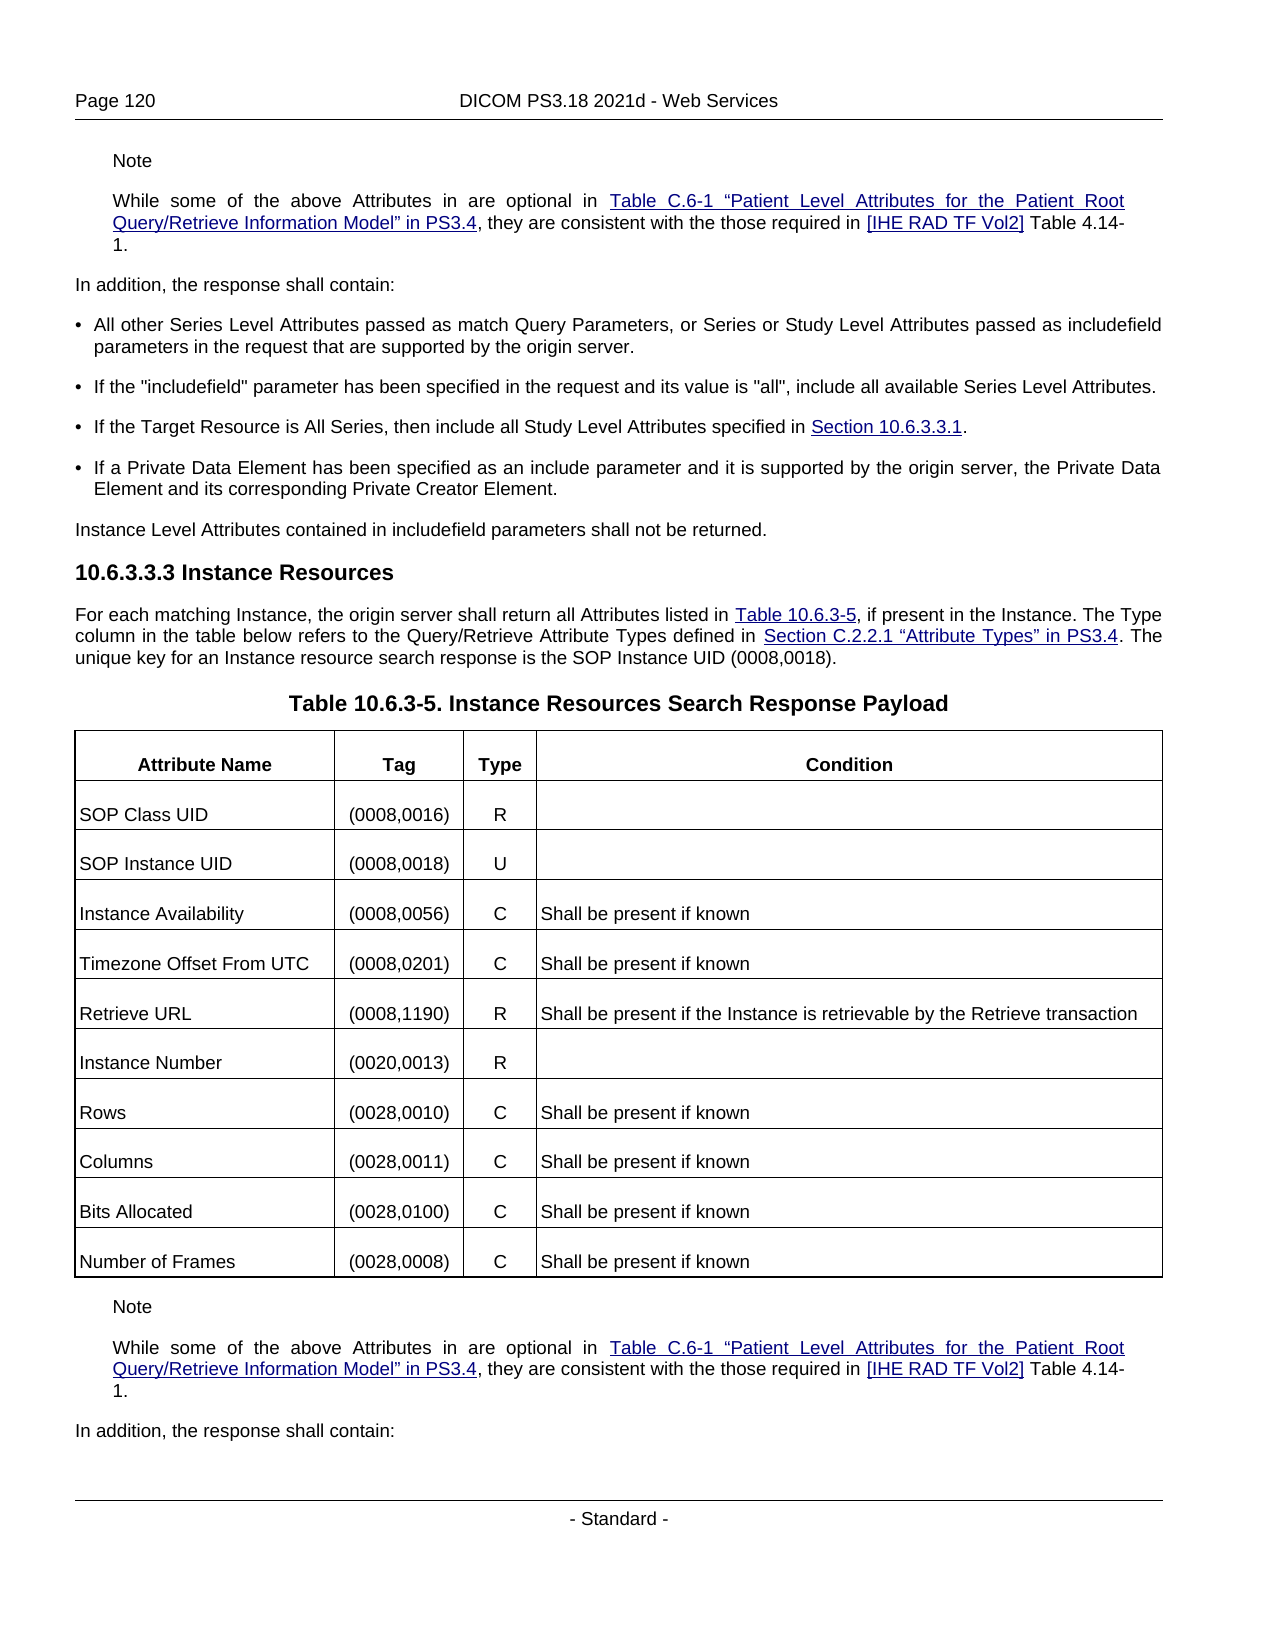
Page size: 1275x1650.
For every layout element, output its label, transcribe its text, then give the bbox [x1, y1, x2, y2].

table_header Condition [537, 731, 1162, 779]
table_header Tag [335, 731, 463, 779]
table_cell R [464, 1029, 536, 1078]
table_cell Instance Number [76, 1029, 334, 1078]
table_cell (0008,1190) [335, 979, 463, 1028]
table_cell (0008,0056) [335, 880, 463, 929]
table_cell Shall be present if known [537, 1129, 1162, 1177]
table_cell (0028,0100) [335, 1178, 463, 1227]
text While some of the above Attributes in are optional in Table C.6-1 “Patient Level Attributes for the Patient Root Query/Retrieve Information Model” in PS3.4, they are consistent with the those required in [IHE RAD TF Vol2] Table 4.14-1. [112, 190, 1125, 255]
table_cell Shall be present if known [537, 930, 1162, 978]
text Table 10.6.3-5. Instance Resources Search Response Payload [75, 691, 1162, 716]
table_cell C [464, 930, 536, 978]
table_cell (0020,0013) [335, 1029, 463, 1078]
table_cell Columns [76, 1129, 334, 1177]
table_cell Shall be present if known [537, 1178, 1162, 1227]
table_cell Number of Frames [76, 1228, 334, 1276]
text • All other Series Level Attributes passed as match Query Parameters, or Series or Study Level Attributes passed as includefield parameters in the request that are supported by the origin server. [75, 314, 1162, 357]
table_cell (0008,0016) [335, 781, 463, 829]
table_cell Instance Availability [76, 880, 334, 929]
table_cell R [464, 979, 536, 1028]
table_cell C [464, 1178, 536, 1227]
table_cell Shall be present if known [537, 880, 1162, 929]
table_cell U [464, 830, 536, 879]
table_cell R [464, 781, 536, 829]
table_cell (0028,0010) [335, 1079, 463, 1127]
text For each matching Instance, the origin server shall return all Attributes listed in Table 10.6.3-5, if present in the Instance. The Type column in the table below refers to the Query/Retrieve Attribute Types defined in Section C.2.2.1 “Attribute Types” in PS3.4. The unique key for an Instance resource search response is the SOP Instance UID (0008,0018). [75, 603, 1162, 668]
table_cell SOP Instance UID [76, 830, 334, 879]
table_cell C [464, 1079, 536, 1127]
text 10.6.3.3.3 Instance Resources [75, 559, 1162, 584]
table_cell (0008,0201) [335, 930, 463, 978]
table_header Attribute Name [76, 731, 334, 779]
table_cell Shall be present if known [537, 1079, 1162, 1127]
text While some of the above Attributes in are optional in Table C.6-1 “Patient Level Attributes for the Patient Root Query/Retrieve Information Model” in PS3.4, they are consistent with the those required in [IHE RAD TF Vol2] Table 4.14-1. [112, 1337, 1125, 1401]
table_cell SOP Class UID [76, 781, 334, 829]
text • If the "includefield" parameter has been specified in the request and its value is "all", include all available Series Level Attributes. [75, 376, 1162, 397]
text Note [112, 1296, 1125, 1318]
table_cell Bits Allocated [76, 1178, 334, 1227]
table_cell C [464, 880, 536, 929]
text • If a Private Data Element has been specified as an include parameter and it is supported by the origin server, the Private Data Element and its corresponding Private Creator Element. [75, 457, 1162, 500]
table_cell (0028,0008) [335, 1228, 463, 1276]
table_cell Timezone Offset From UTC [76, 930, 334, 978]
table_cell Rows [76, 1079, 334, 1127]
text Note [112, 150, 1125, 172]
table_cell C [464, 1129, 536, 1177]
text Instance Level Attributes contained in includefield parameters shall not be returned. [75, 518, 1162, 540]
table_cell [537, 1029, 1162, 1078]
table_cell (0008,0018) [335, 830, 463, 879]
text In addition, the response shall contain: [75, 274, 1162, 295]
table_cell [537, 781, 1162, 829]
table_cell Shall be present if known [537, 1228, 1162, 1276]
table_header Type [464, 731, 536, 779]
table_cell (0028,0011) [335, 1129, 463, 1177]
text In addition, the response shall contain: [75, 1420, 1162, 1442]
table_cell Shall be present if the Instance is retrievable by the Retrieve transaction [537, 979, 1162, 1028]
table_cell Retrieve URL [76, 979, 334, 1028]
table_cell C [464, 1228, 536, 1276]
text • If the Target Resource is All Series, then include all Study Level Attributes specified in Section 10.6.3.3.1. [75, 416, 1162, 438]
table_cell [537, 830, 1162, 879]
